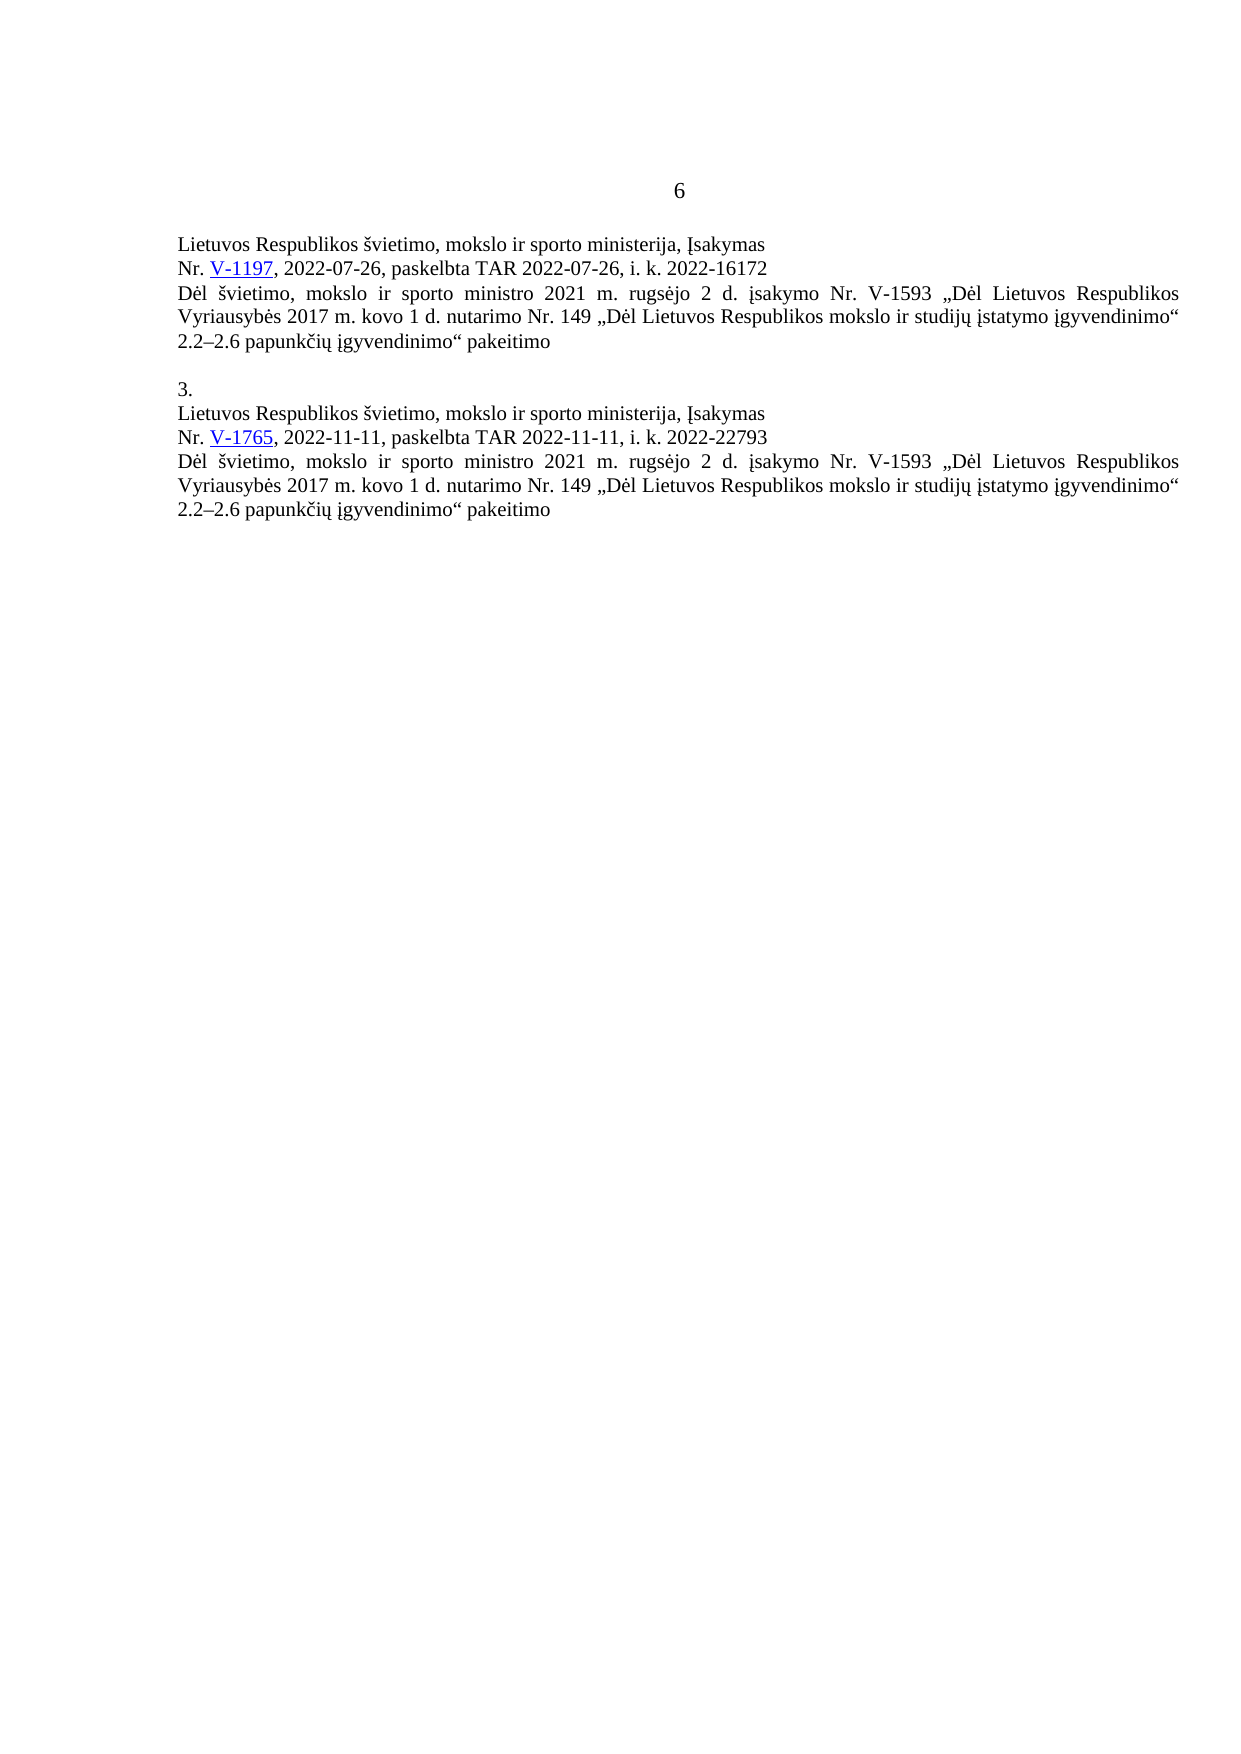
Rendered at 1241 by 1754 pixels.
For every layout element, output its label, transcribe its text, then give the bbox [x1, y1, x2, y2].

text Nr. V-1197, 2022-07-26, paskelbta TAR 2022-07-26, i. k. 2022-16172 [177, 256, 1181, 280]
text Lietuvos Respublikos švietimo, mokslo ir sporto ministerija, Įsakymas [177, 232, 1181, 256]
text 3. [177, 377, 1181, 401]
text Lietuvos Respublikos švietimo, mokslo ir sporto ministerija, Įsakymas [177, 401, 1181, 425]
text Dėl švietimo, mokslo ir sporto ministro 2021 m. rugsėjo 2 d. įsakymo Nr. V-1593 „Dėl Lietuvos Respublikos Vyriausybės 2017 m. kovo 1 d. nutarimo Nr. 149 „Dėl Lietuvos Respublikos mokslo ir studijų įstatymo įgyvendinimo“ 2.2–2.6 papunkčių įgyvendinimo“ pakeitimo [177, 280, 1181, 353]
text Dėl švietimo, mokslo ir sporto ministro 2021 m. rugsėjo 2 d. įsakymo Nr. V-1593 „Dėl Lietuvos Respublikos Vyriausybės 2017 m. kovo 1 d. nutarimo Nr. 149 „Dėl Lietuvos Respublikos mokslo ir studijų įstatymo įgyvendinimo“ 2.2–2.6 papunkčių įgyvendinimo“ pakeitimo [177, 449, 1181, 521]
text Nr. V-1765, 2022-11-11, paskelbta TAR 2022-11-11, i. k. 2022-22793 [177, 425, 1181, 449]
